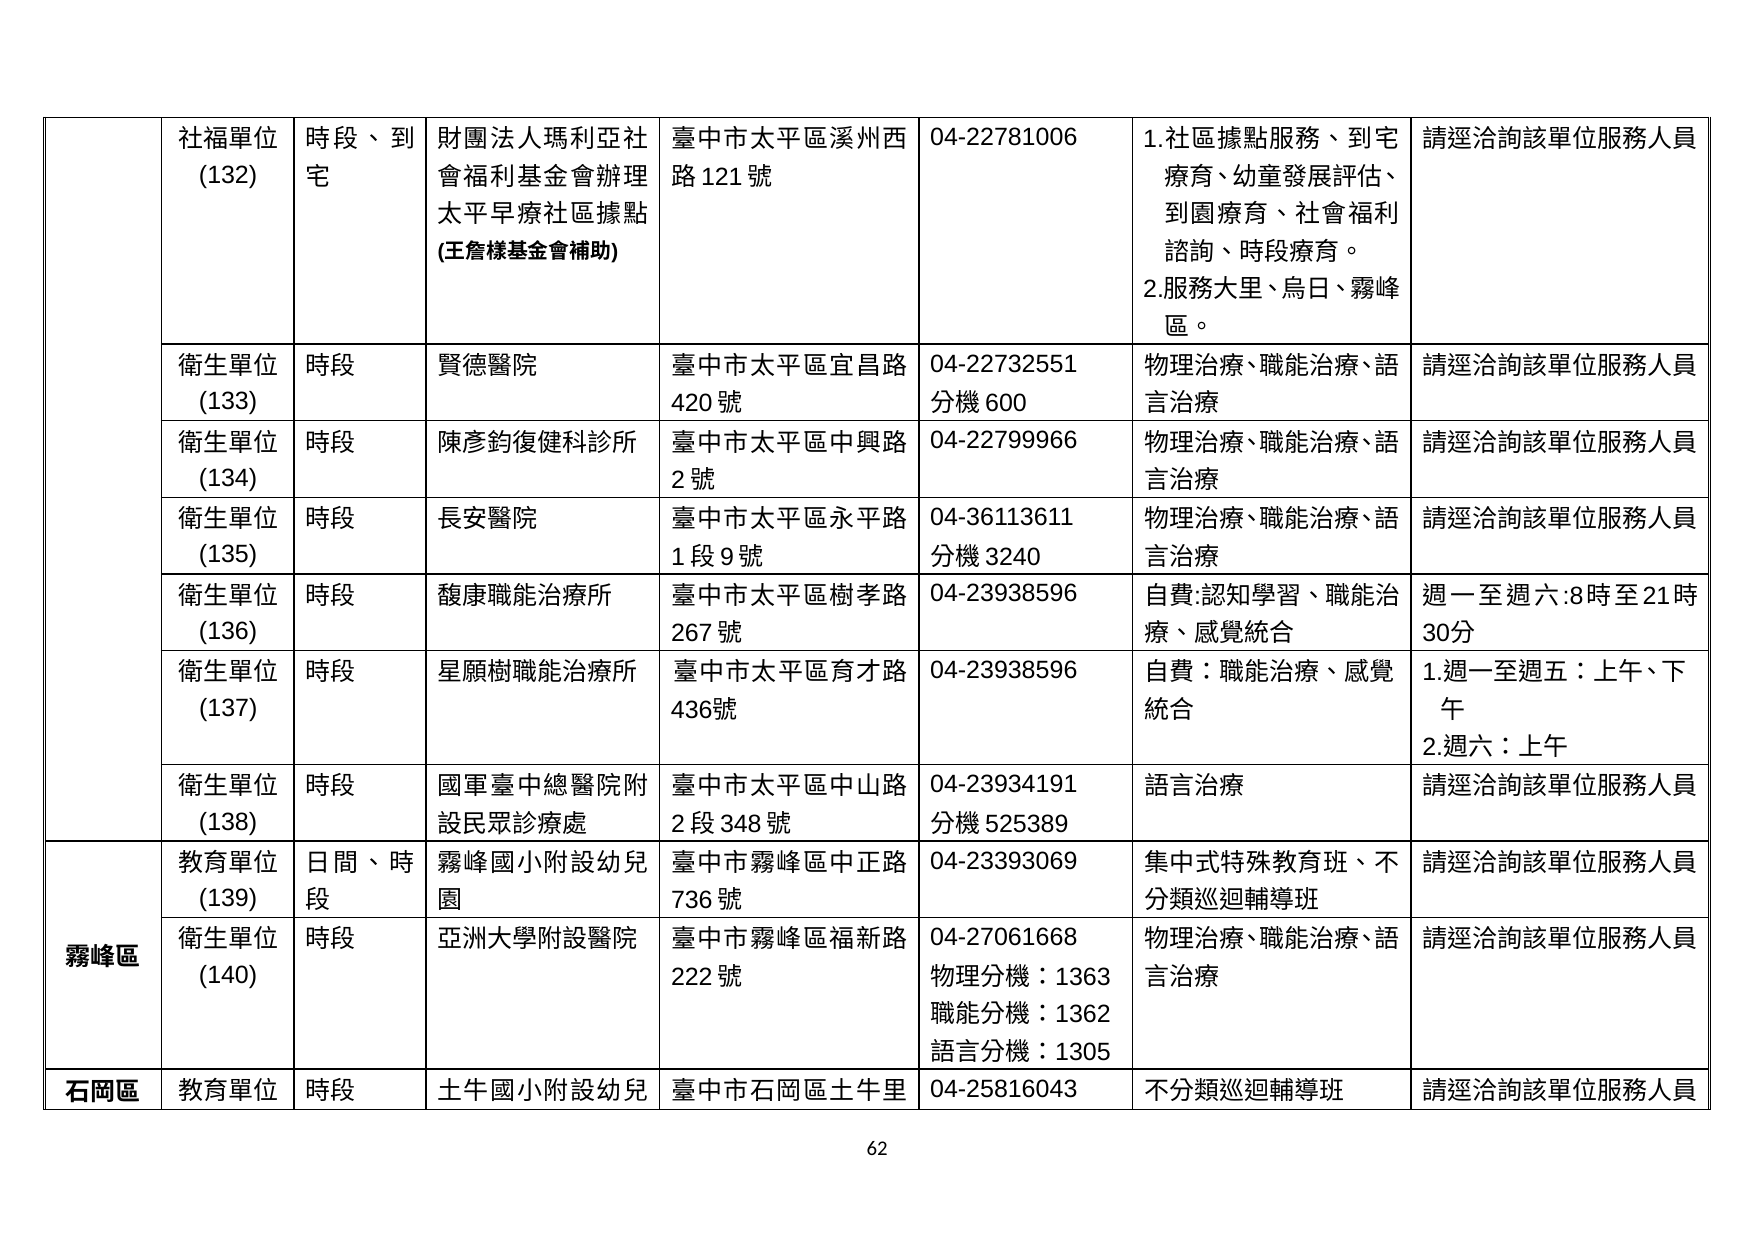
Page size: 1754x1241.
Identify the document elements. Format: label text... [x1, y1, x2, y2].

table_cell 馥康職能治療所 [427, 575, 659, 649]
table_cell 霧峰國小附設幼兒園 [427, 842, 659, 917]
table_cell 請逕洽詢該單位服務人員 [1412, 345, 1708, 420]
table_cell 時段 [295, 1070, 425, 1108]
table_cell 衛生單位 (137) [162, 651, 293, 763]
table_cell 04-27061668 物理分機：1363 職能分機：1362 語言分機：1305 [920, 918, 1132, 1068]
table_cell 時段 [295, 651, 425, 763]
table_cell 衛生單位(138) [162, 765, 293, 840]
table_cell [46, 118, 161, 840]
table_cell 臺中市太平區育才路436號 [660, 651, 918, 763]
table_cell 物理治療、職能治療、語言治療 [1133, 498, 1410, 573]
table_cell 霧峰區 [46, 842, 161, 1068]
table_cell 臺中市霧峰區福新路222號 [660, 918, 918, 1068]
table_cell 物理治療、職能治療、語言治療 [1133, 345, 1410, 420]
table_cell 陳彥鈞復健科診所 [427, 421, 659, 496]
table_cell 1.週一至週五：上午、下午 2.週六：上午 [1412, 651, 1708, 763]
table_cell 時段、到宅 [295, 118, 425, 343]
table_cell 長安醫院 [427, 498, 659, 573]
table_cell 04-22732551 分機600 [920, 345, 1132, 420]
table_cell 教育單位 [162, 1070, 293, 1108]
table_cell 時段 [295, 421, 425, 496]
table_cell 衛生單位(135) [162, 498, 293, 573]
table_cell 衛生單位(133) [162, 345, 293, 420]
table_cell 04-23938596 [920, 651, 1132, 763]
table_cell 時段 [295, 575, 425, 649]
table_cell 04-25816043 [920, 1070, 1132, 1108]
table_cell 時段 [295, 345, 425, 420]
table_cell 04-36113611 分機3240 [920, 498, 1132, 573]
table_cell 臺中市太平區中興路2號 [660, 421, 918, 496]
table_cell 04-23393069 [920, 842, 1132, 917]
table_cell 教育單位(139) [162, 842, 293, 917]
table_cell 自費:認知學習、職能治療、感覺統合 [1133, 575, 1410, 649]
table_cell 財團法人瑪利亞社會福利基金會辦理太平早療社區據點(王詹樣基金會補助) [427, 118, 659, 343]
table_cell 自費：職能治療、感覺統合 [1133, 651, 1410, 763]
table_cell 集中式特殊教育班、不分類巡迴輔導班 [1133, 842, 1410, 917]
table_cell 04-23938596 [920, 575, 1132, 649]
table_cell 04-22799966 [920, 421, 1132, 496]
table_cell 04-23934191 分機525389 [920, 765, 1132, 840]
table_cell 臺中市太平區永平路1段9號 [660, 498, 918, 573]
table_cell 石岡區 [46, 1070, 161, 1108]
table_cell 請逕洽詢該單位服務人員 [1412, 1070, 1708, 1108]
table_cell 時段 [295, 918, 425, 1068]
table_cell 請逕洽詢該單位服務人員 [1412, 765, 1708, 840]
table_cell 臺中市石岡區土牛里 [660, 1070, 918, 1108]
table_cell 語言治療 [1133, 765, 1410, 840]
table_cell 請逕洽詢該單位服務人員 [1412, 918, 1708, 1068]
table_cell 04-22781006 [920, 118, 1132, 343]
table_cell 請逕洽詢該單位服務人員 [1412, 498, 1708, 573]
table_cell 1.社區據點服務、到宅療育、幼童發展評估、到園療育、社會福利諮詢、時段療育。 2.服務大里、烏日、霧峰區。 [1133, 118, 1410, 343]
table_cell 請逕洽詢該單位服務人員 [1412, 421, 1708, 496]
table_cell 時段 [295, 765, 425, 840]
table_cell 物理治療、職能治療、語言治療 [1133, 421, 1410, 496]
table_cell 衛生單位(140) [162, 918, 293, 1068]
table_cell 賢德醫院 [427, 345, 659, 420]
table_cell 臺中市太平區溪州西路121號 [660, 118, 918, 343]
table_cell 衛生單位(136) [162, 575, 293, 649]
table_cell 亞洲大學附設醫院 [427, 918, 659, 1068]
table_cell 土牛國小附設幼兒 [427, 1070, 659, 1108]
table_cell 物理治療、職能治療、語言治療 [1133, 918, 1410, 1068]
table_cell 社福單位(132) [162, 118, 293, 343]
table_cell 日間、時段 [295, 842, 425, 917]
table_cell 臺中市太平區宜昌路420號 [660, 345, 918, 420]
table_cell 時段 [295, 498, 425, 573]
table_cell 衛生單位(134) [162, 421, 293, 496]
table_cell 臺中市太平區樹孝路267號 [660, 575, 918, 649]
table_cell 週一至週六:8時至21時30分 [1412, 575, 1708, 649]
table_cell 請逕洽詢該單位服務人員 [1412, 118, 1708, 343]
table_cell 臺中市霧峰區中正路736號 [660, 842, 918, 917]
table_cell 臺中市太平區中山路2段348號 [660, 765, 918, 840]
table_cell 星願樹職能治療所 [427, 651, 659, 763]
table_cell 國軍臺中總醫院附設民眾診療處 [427, 765, 659, 840]
table_cell 不分類巡迴輔導班 [1133, 1070, 1410, 1108]
table_cell 請逕洽詢該單位服務人員 [1412, 842, 1708, 917]
